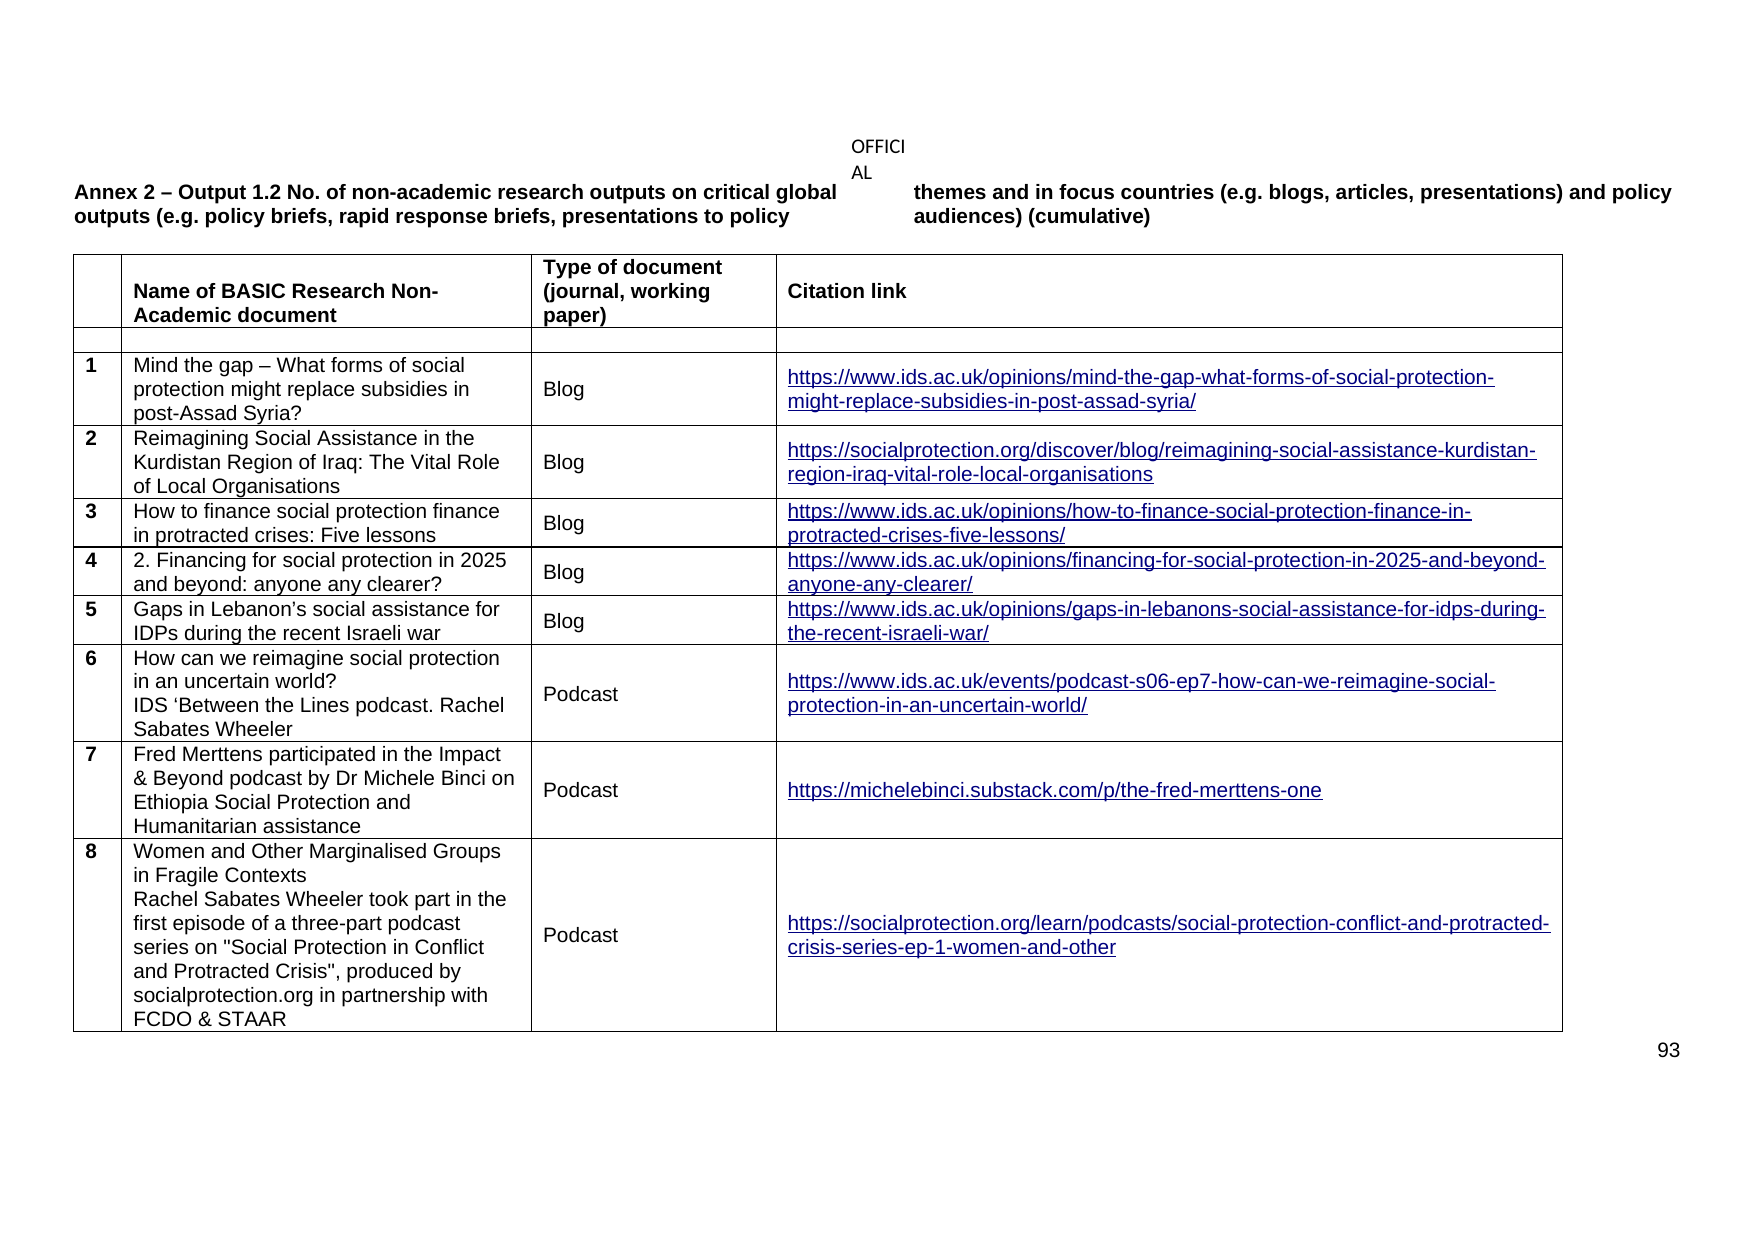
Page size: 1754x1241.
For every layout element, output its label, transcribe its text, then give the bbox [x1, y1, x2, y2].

table_cell Blog [532, 353, 776, 424]
table_cell Podcast [532, 839, 776, 1031]
table_header [74, 255, 121, 327]
table_cell Mind the gap – What forms of social protection might replace subsidies in post-Assad Syria? [122, 353, 531, 424]
table_cell Blog [532, 499, 776, 546]
table_cell [74, 328, 121, 352]
table_cell 2. Financing for social protection in 2025 and beyond: anyone any clearer? [122, 548, 531, 595]
table_cell https://socialprotection.org/learn/podcasts/social-protection-conflict-and-protracted-crisis-series-ep-1-women-and-other [777, 839, 1562, 1031]
table_cell Women and Other Marginalised Groups in Fragile Contexts Rachel Sabates Wheeler took part in the first episode of a three-part podcast series on "Social Protection in Conflict and Protracted Crisis", produced by socialprotection.org in partnership with FCDO & STAAR [122, 839, 531, 1031]
table_cell Blog [532, 426, 776, 497]
table_cell 4 [74, 548, 121, 595]
table_cell Blog [532, 548, 776, 595]
table_cell 3 [74, 499, 121, 546]
table_header Citation link [777, 255, 1562, 327]
table_cell [532, 328, 776, 352]
table_cell [777, 328, 1562, 352]
table_cell https://www.ids.ac.uk/opinions/mind-the-gap-what-forms-of-social-protection-might-replace-subsidies-in-post-assad-syria/ [777, 353, 1562, 424]
table_cell How to finance social protection finance in protracted crises: Five lessons [122, 499, 531, 546]
table_cell https://www.ids.ac.uk/opinions/financing-for-social-protection-in-2025-and-beyond-anyone-any-clearer/ [777, 548, 1562, 595]
table_cell https://www.ids.ac.uk/opinions/how-to-finance-social-protection-finance-in-protracted-crises-five-lessons/ [777, 499, 1562, 546]
table_cell How can we reimagine social protection in an uncertain world? IDS ‘Between the Lines podcast. Rachel Sabates Wheeler [122, 645, 531, 741]
table_cell Blog [532, 596, 776, 644]
table_cell https://www.ids.ac.uk/events/podcast-s06-ep7-how-can-we-reimagine-social-protection-in-an-uncertain-world/ [777, 645, 1562, 741]
table_cell Podcast [532, 645, 776, 741]
table_cell 7 [74, 742, 121, 838]
text Annex 2 – Output 1.2 No. of non-academic research outputs on critical global themes and in focus countries (e.g. blogs, articles, presentations) and policy outputs (e.g. policy briefs, rapid response briefs, presentations to policy audiences) (cumulative) [74, 179, 1680, 227]
table_cell https://socialprotection.org/discover/blog/reimagining-social-assistance-kurdistan-region-iraq-vital-role-local-organisations [777, 426, 1562, 497]
table_cell https://michelebinci.substack.com/p/the-fred-merttens-one [777, 742, 1562, 838]
table_header Type of document (journal, working paper) [532, 255, 776, 327]
table_cell 6 [74, 645, 121, 741]
table_cell Reimagining Social Assistance in the Kurdistan Region of Iraq: The Vital Role of Local Organisations [122, 426, 531, 497]
table_cell Gaps in Lebanon’s social assistance for IDPs during the recent Israeli war [122, 596, 531, 644]
table_cell 8 [74, 839, 121, 1031]
table_cell 2 [74, 426, 121, 497]
table_cell 1 [74, 353, 121, 424]
table_cell [122, 328, 531, 352]
table_header Name of BASIC Research Non-Academic document [122, 255, 531, 327]
table_cell Podcast [532, 742, 776, 838]
table_cell 5 [74, 596, 121, 644]
table_cell https://www.ids.ac.uk/opinions/gaps-in-lebanons-social-assistance-for-idps-during-the-recent-israeli-war/ [777, 596, 1562, 644]
table_cell Fred Merttens participated in the Impact & Beyond podcast by Dr Michele Binci on Ethiopia Social Protection and Humanitarian assistance [122, 742, 531, 838]
